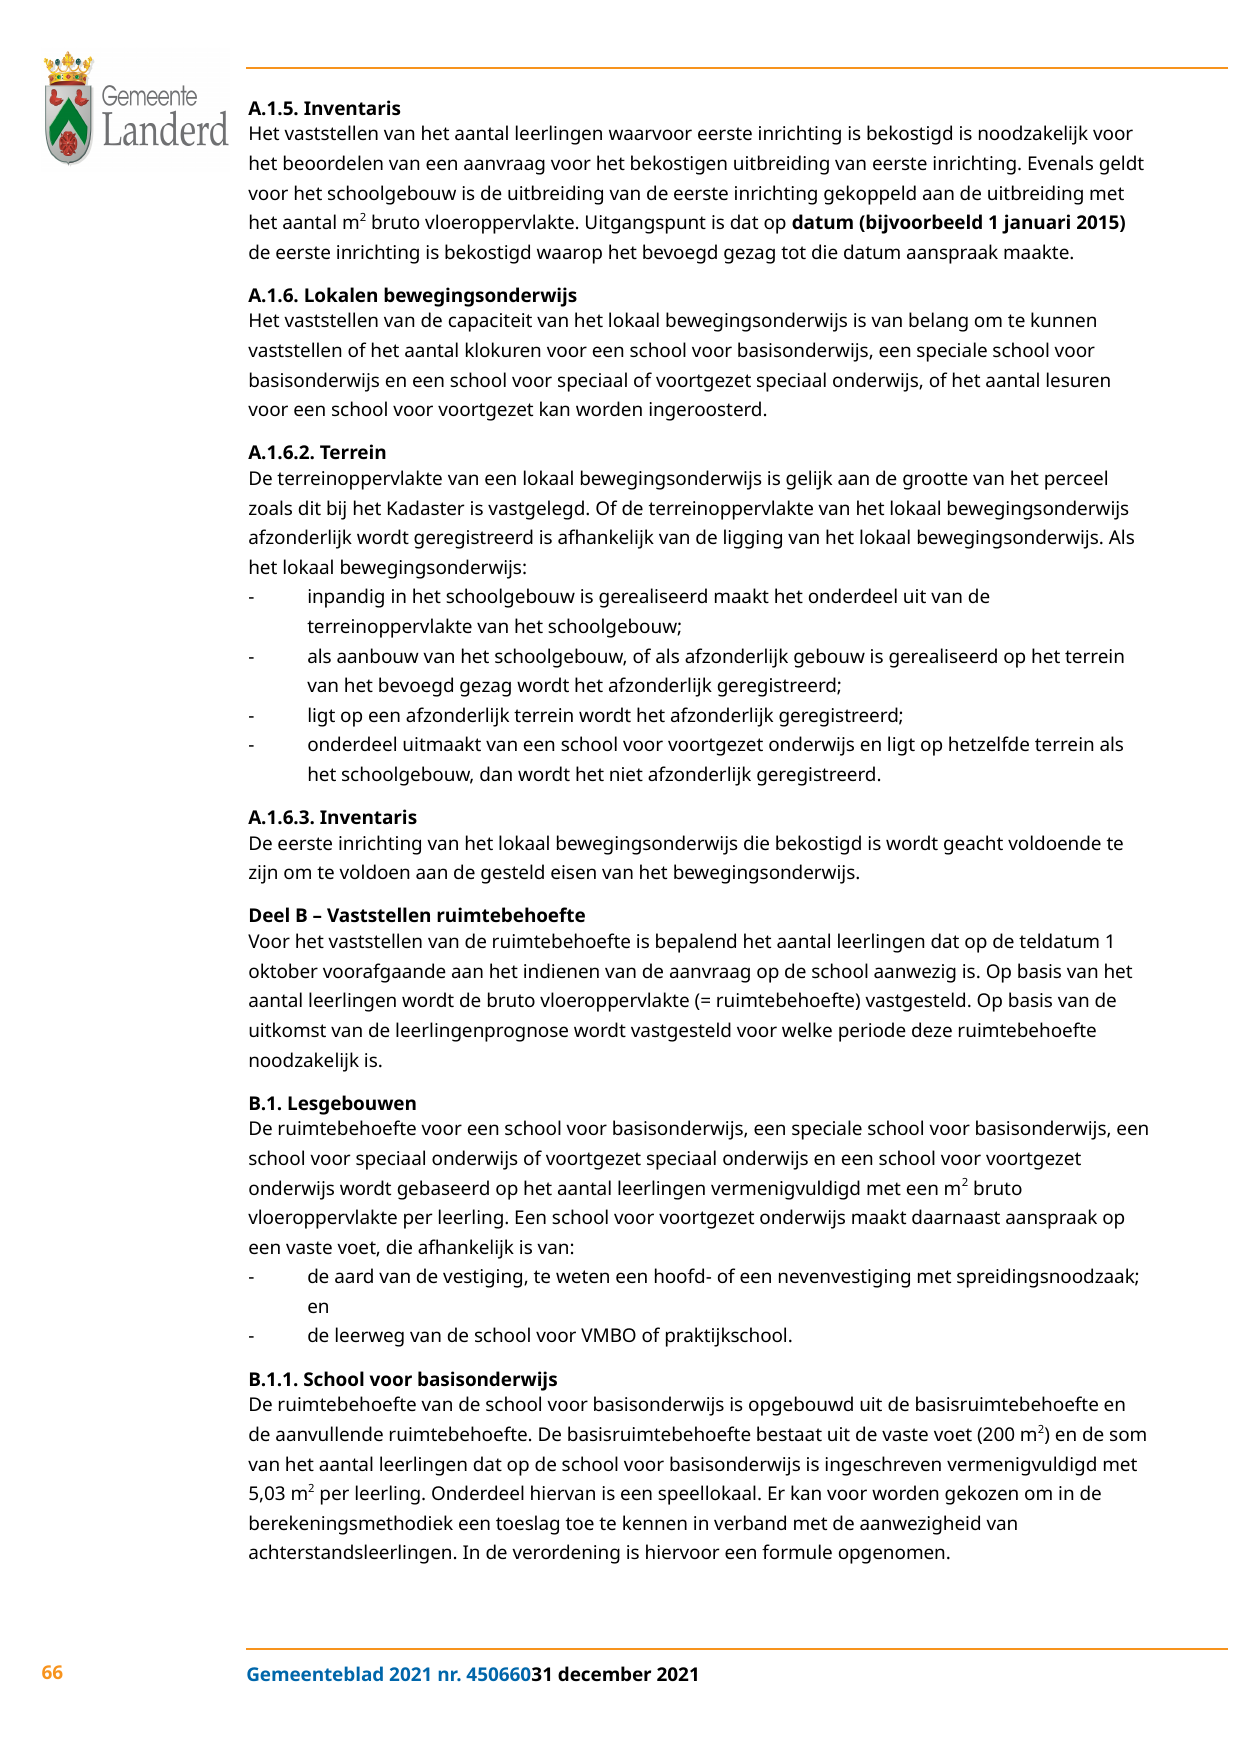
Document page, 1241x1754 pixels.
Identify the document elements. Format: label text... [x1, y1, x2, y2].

text A.1.5. Inventaris [248, 95, 1152, 121]
list inpandig in het schoolgebouw is gerealiseerd maakt het onderdeel uit van de terreinoppervlakte van het schoolgebouw; [248, 584, 1152, 639]
text Voor het vaststellen van de ruimtebehoefte is bepalend het aantal leerlingen dat op de teldatum 1 oktober voorafgaande aan het indienen van de aanvraag op de school aanwezig is. Op basis van het aantal leerlingen wordt de bruto vloeroppervlakte (= ruimtebehoefte) vastgesteld. Op basis van de uitkomst van de leerlingenprognose wordt vastgesteld voor welke periode deze ruimtebehoefte noodzakelijk is. [248, 928, 1152, 1072]
list onderdeel uitmaakt van een school voor voortgezet onderwijs en ligt op hetzelfde terrein als het schoolgebouw, dan wordt het niet afzonderlijk geregistreerd. [248, 732, 1152, 787]
list ligt op een afzonderlijk terrein wordt het afzonderlijk geregistreerd; [248, 702, 1152, 728]
text A.1.6.3. Inventaris [248, 804, 1152, 830]
text Het vaststellen van de capaciteit van het lokaal bewegingsonderwijs is van belang om te kunnen vaststellen of het aantal klokuren voor een school voor basisonderwijs, een speciale school voor basisonderwijs en een school voor speciaal of voortgezet speciaal onderwijs, of het aantal lesuren voor een school voor voortgezet kan worden ingeroosterd. [248, 308, 1152, 422]
text A.1.6. Lokalen bewegingsonderwijs [248, 282, 1152, 308]
list de aard van de vestiging, te weten een hoofd- of een nevenvestiging met spreidingsnoodzaak; en [248, 1263, 1152, 1319]
list als aanbouw van het schoolgebouw, of als afzonderlijk gebouw is gerealiseerd op het terrein van het bevoegd gezag wordt het afzonderlijk geregistreerd; [248, 643, 1152, 698]
picture [41, 47, 231, 172]
text A.1.6.2. Terrein [248, 439, 1152, 465]
text B.1.1. School voor basisonderwijs [248, 1366, 1152, 1392]
text De ruimtebehoefte voor een school voor basisonderwijs, een speciale school voor basisonderwijs, een school voor speciaal onderwijs of voortgezet speciaal onderwijs en een school voor voortgezet onderwijs wordt gebaseerd op het aantal leerlingen vermenigvuldigd met een m2 bruto vloeroppervlakte per leerling. Een school voor voortgezet onderwijs maakt daarnaast aanspraak op een vaste voet, die afhankelijk is van: [248, 1116, 1152, 1260]
text De ruimtebehoefte van de school voor basisonderwijs is opgebouwd uit de basisruimtebehoefte en de aanvullende ruimtebehoefte. De basisruimtebehoefte bestaat uit de vaste voet (200 m2) en de som van het aantal leerlingen dat op de school voor basisonderwijs is ingeschreven vermenigvuldigd met 5,03 m2 per leerling. Onderdeel hiervan is een speellokaal. Er kan voor worden gekozen om in de berekeningsmethodiek een toeslag toe te kennen in verband met de aanwezigheid van achterstandsleerlingen. In de verordening is hiervoor een formule opgenomen. [248, 1392, 1152, 1565]
text De terreinoppervlakte van een lokaal bewegingsonderwijs is gelijk aan de grootte van het perceel zoals dit bij het Kadaster is vastgelegd. Of de terreinoppervlakte van het lokaal bewegingsonderwijs afzonderlijk wordt geregistreerd is afhankelijk van de ligging van het lokaal bewegingsonderwijs. Als het lokaal bewegingsonderwijs: [248, 465, 1152, 580]
text Het vaststellen van het aantal leerlingen waarvoor eerste inrichting is bekostigd is noodzakelijk voor het beoordelen van een aanvraag voor het bekostigen uitbreiding van eerste inrichting. Evenals geldt voor het schoolgebouw is de uitbreiding van de eerste inrichting gekoppeld aan de uitbreiding met het aantal m2 bruto vloeroppervlakte. Uitgangspunt is dat op datum (bijvoorbeeld 1 januari 2015) de eerste inrichting is bekostigd waarop het bevoegd gezag tot die datum aanspraak maakte. [248, 121, 1152, 264]
text De eerste inrichting van het lokaal bewegingsonderwijs die bekostigd is wordt geacht voldoende te zijn om te voldoen aan de gesteld eisen van het bewegingsonderwijs. [248, 830, 1152, 885]
list de leerweg van de school voor VMBO of praktijkschool. [248, 1323, 1152, 1348]
text Deel B – Vaststellen ruimtebehoefte [248, 903, 1152, 928]
text B.1. Lesgebouwen [248, 1090, 1152, 1116]
